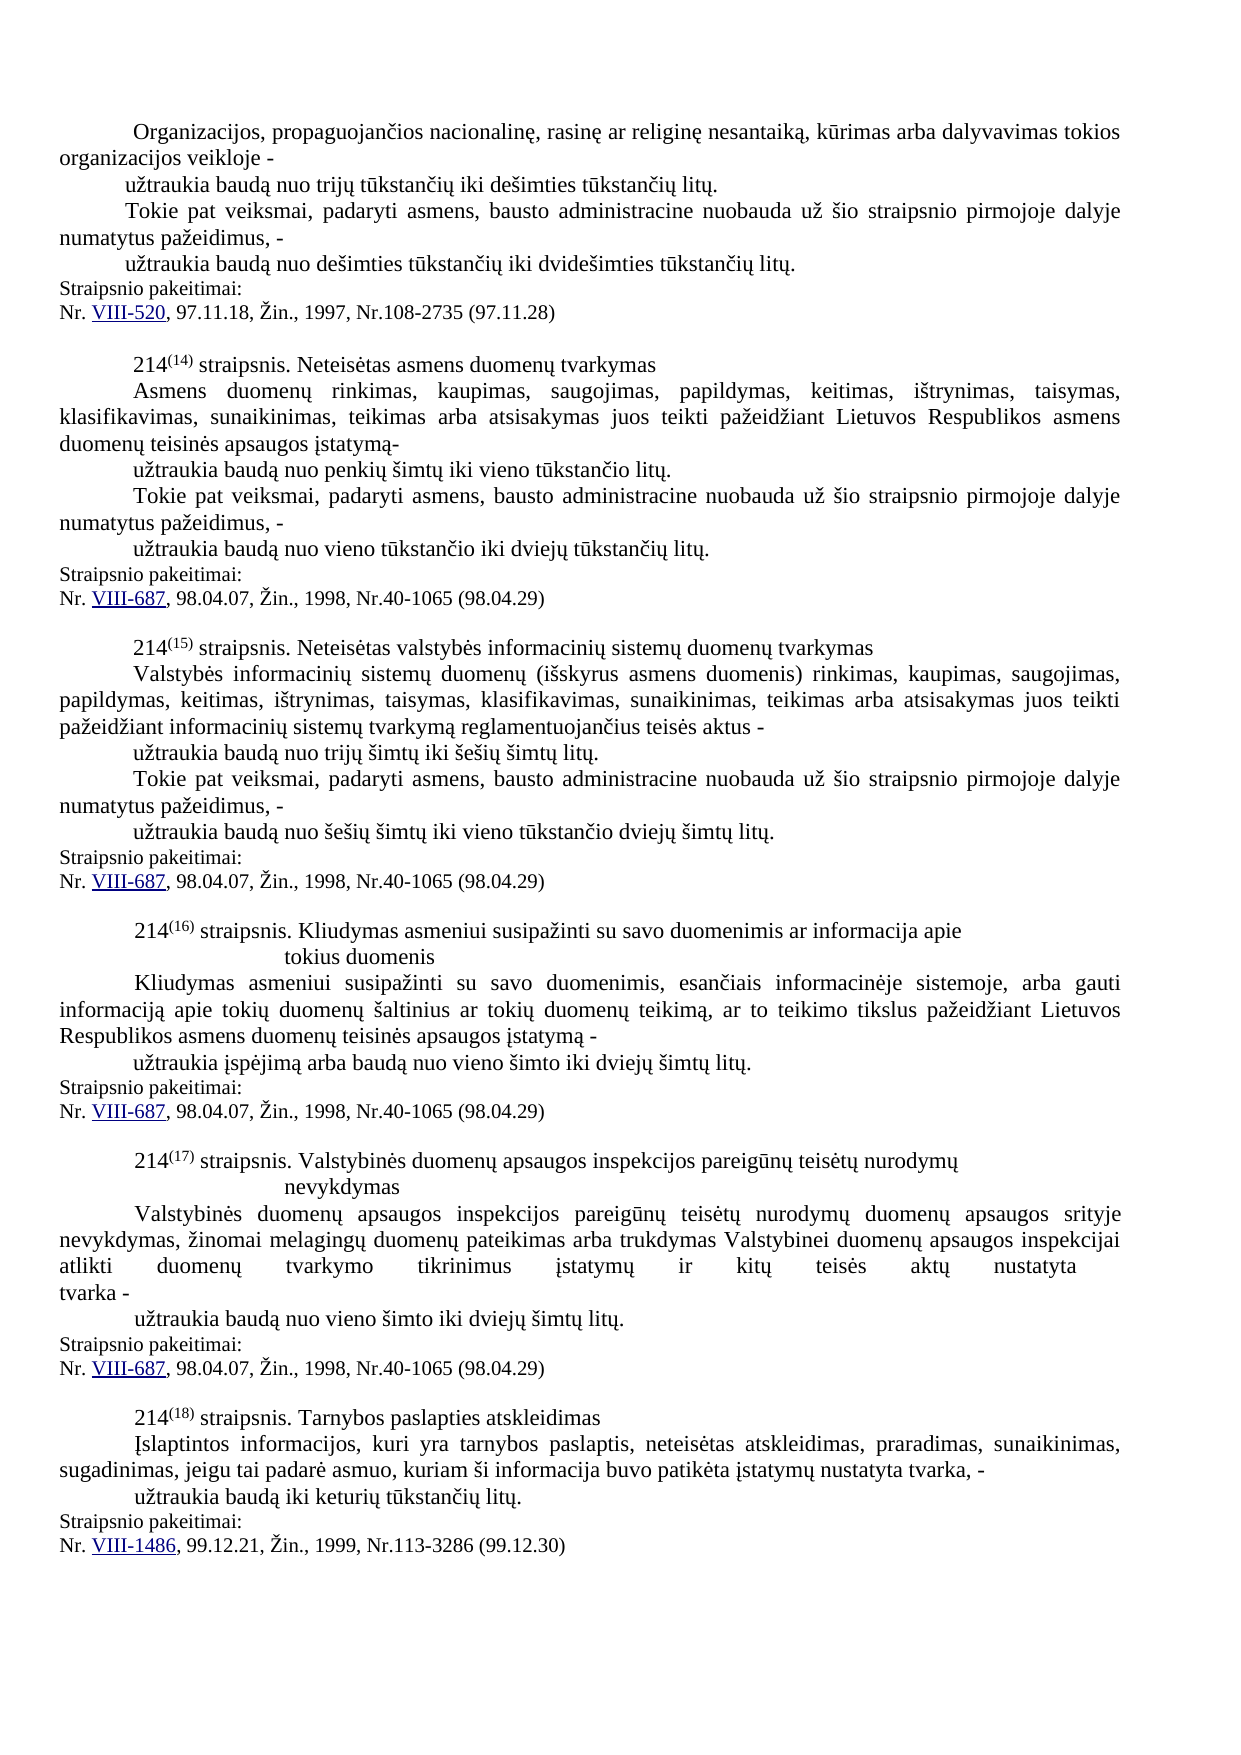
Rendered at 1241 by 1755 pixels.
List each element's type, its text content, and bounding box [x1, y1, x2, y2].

text 214(18) straipsnis. Tarnybos paslapties atskleidimas [59, 1404, 1122, 1430]
text užtraukia baudą iki keturių tūkstančių litų. [134, 1483, 1122, 1509]
text Nr. VIII-520, 97.11.18, Žin., 1997, Nr.108-2735 (97.11.28) [59, 300, 1122, 324]
text užtraukia baudą nuo dešimties tūkstančių iki dvidešimties tūkstančių litų. [59, 250, 1122, 276]
text užtraukia baudą nuo trijų tūkstančių iki dešimties tūkstančių litų. [59, 171, 1122, 197]
text tokius duomenis [284, 943, 1122, 969]
text 214(14) straipsnis. Neteisėtas asmens duomenų tvarkymas [59, 351, 1122, 377]
text užtraukia baudą nuo penkių šimtų iki vieno tūkstančio litų. [59, 456, 1122, 482]
text 214(17) straipsnis. Valstybinės duomenų apsaugos inspekcijos pareigūnų teisėtų nurodymų [134, 1147, 1122, 1173]
text Kliudymas asmeniui susipažinti su savo duomenimis, esančiais informacinėje sistemoje, arba gauti informaciją apie tokių duomenų šaltinius ar tokių duomenų teikimą, ar to teikimo tikslus pažeidžiant Lietuvos Respublikos asmens duomenų teisinės apsaugos įstatymą - [59, 969, 1122, 1048]
text Straipsnio pakeitimai: [59, 1509, 1122, 1533]
text 214(15) straipsnis. Neteisėtas valstybės informacinių sistemų duomenų tvarkymas [59, 634, 1122, 660]
text užtraukia baudą nuo vieno šimto iki dviejų šimtų litų. [59, 1305, 1122, 1332]
text Straipsnio pakeitimai: [59, 1075, 1122, 1099]
text užtraukia įspėjimą arba baudą nuo vieno šimto iki dviejų šimtų litų. [59, 1048, 1122, 1075]
text Organizacijos, propaguojančios nacionalinę, rasinę ar religinę nesantaiką, kūrimas arba dalyvavimas tokios organizacijos veikloje - [59, 118, 1122, 171]
text Valstybės informacinių sistemų duomenų (išskyrus asmens duomenis) rinkimas, kaupimas, saugojimas, papildymas, keitimas, ištrynimas, taisymas, klasifikavimas, sunaikinimas, teikimas arba atsisakymas juos teikti pažeidžiant informacinių sistemų tvarkymą reglamentuojančius teisės aktus - [59, 660, 1122, 739]
text Nr. VIII-687, 98.04.07, Žin., 1998, Nr.40-1065 (98.04.29) [59, 869, 1122, 893]
text Straipsnio pakeitimai: [59, 844, 1122, 869]
text Nr. VIII-687, 98.04.07, Žin., 1998, Nr.40-1065 (98.04.29) [59, 1099, 1122, 1123]
text užtraukia baudą nuo šešių šimtų iki vieno tūkstančio dviejų šimtų litų. [59, 818, 1122, 844]
text užtraukia baudą nuo vieno tūkstančio iki dviejų tūkstančių litų. [59, 535, 1122, 562]
text 214(16) straipsnis. Kliudymas asmeniui susipažinti su savo duomenimis ar informacija apie [134, 917, 1122, 943]
text Straipsnio pakeitimai: [59, 276, 1122, 300]
text Tokie pat veiksmai, padaryti asmens, bausto administracine nuobauda už šio straipsnio pirmojoje dalyje numatytus pažeidimus, - [59, 482, 1122, 535]
text Įslaptintos informacijos, kuri yra tarnybos paslaptis, neteisėtas atskleidimas, praradimas, sunaikinimas, sugadinimas, jeigu tai padarė asmuo, kuriam ši informacija buvo patikėta įstatymų nustatyta tvarka, - [59, 1430, 1122, 1483]
text Valstybinės duomenų apsaugos inspekcijos pareigūnų teisėtų nurodymų duomenų apsaugos srityje nevykdymas, žinomai melagingų duomenų pateikimas arba trukdymas Valstybinei duomenų apsaugos inspekcijai atlikti duomenų tvarkymo tikrinimus įstatymų ir kitų teisės aktų nustatyta tvarka - [59, 1200, 1122, 1305]
text nevykdymas [284, 1173, 1122, 1200]
text Straipsnio pakeitimai: [59, 562, 1122, 586]
text Nr. VIII-687, 98.04.07, Žin., 1998, Nr.40-1065 (98.04.29) [59, 1356, 1122, 1380]
text Asmens duomenų rinkimas, kaupimas, saugojimas, papildymas, keitimas, ištrynimas, taisymas, klasifikavimas, sunaikinimas, teikimas arba atsisakymas juos teikti pažeidžiant Lietuvos Respublikos asmens duomenų teisinės apsaugos įstatymą- [59, 377, 1122, 456]
text Tokie pat veiksmai, padaryti asmens, bausto administracine nuobauda už šio straipsnio pirmojoje dalyje numatytus pažeidimus, - [59, 766, 1122, 818]
text Tokie pat veiksmai, padaryti asmens, bausto administracine nuobauda už šio straipsnio pirmojoje dalyje numatytus pažeidimus, - [59, 197, 1122, 250]
text Straipsnio pakeitimai: [59, 1332, 1122, 1356]
text Nr. VIII-1486, 99.12.21, Žin., 1999, Nr.113-3286 (99.12.30) [59, 1533, 1122, 1557]
text užtraukia baudą nuo trijų šimtų iki šešių šimtų litų. [59, 739, 1122, 766]
text Nr. VIII-687, 98.04.07, Žin., 1998, Nr.40-1065 (98.04.29) [59, 586, 1122, 610]
